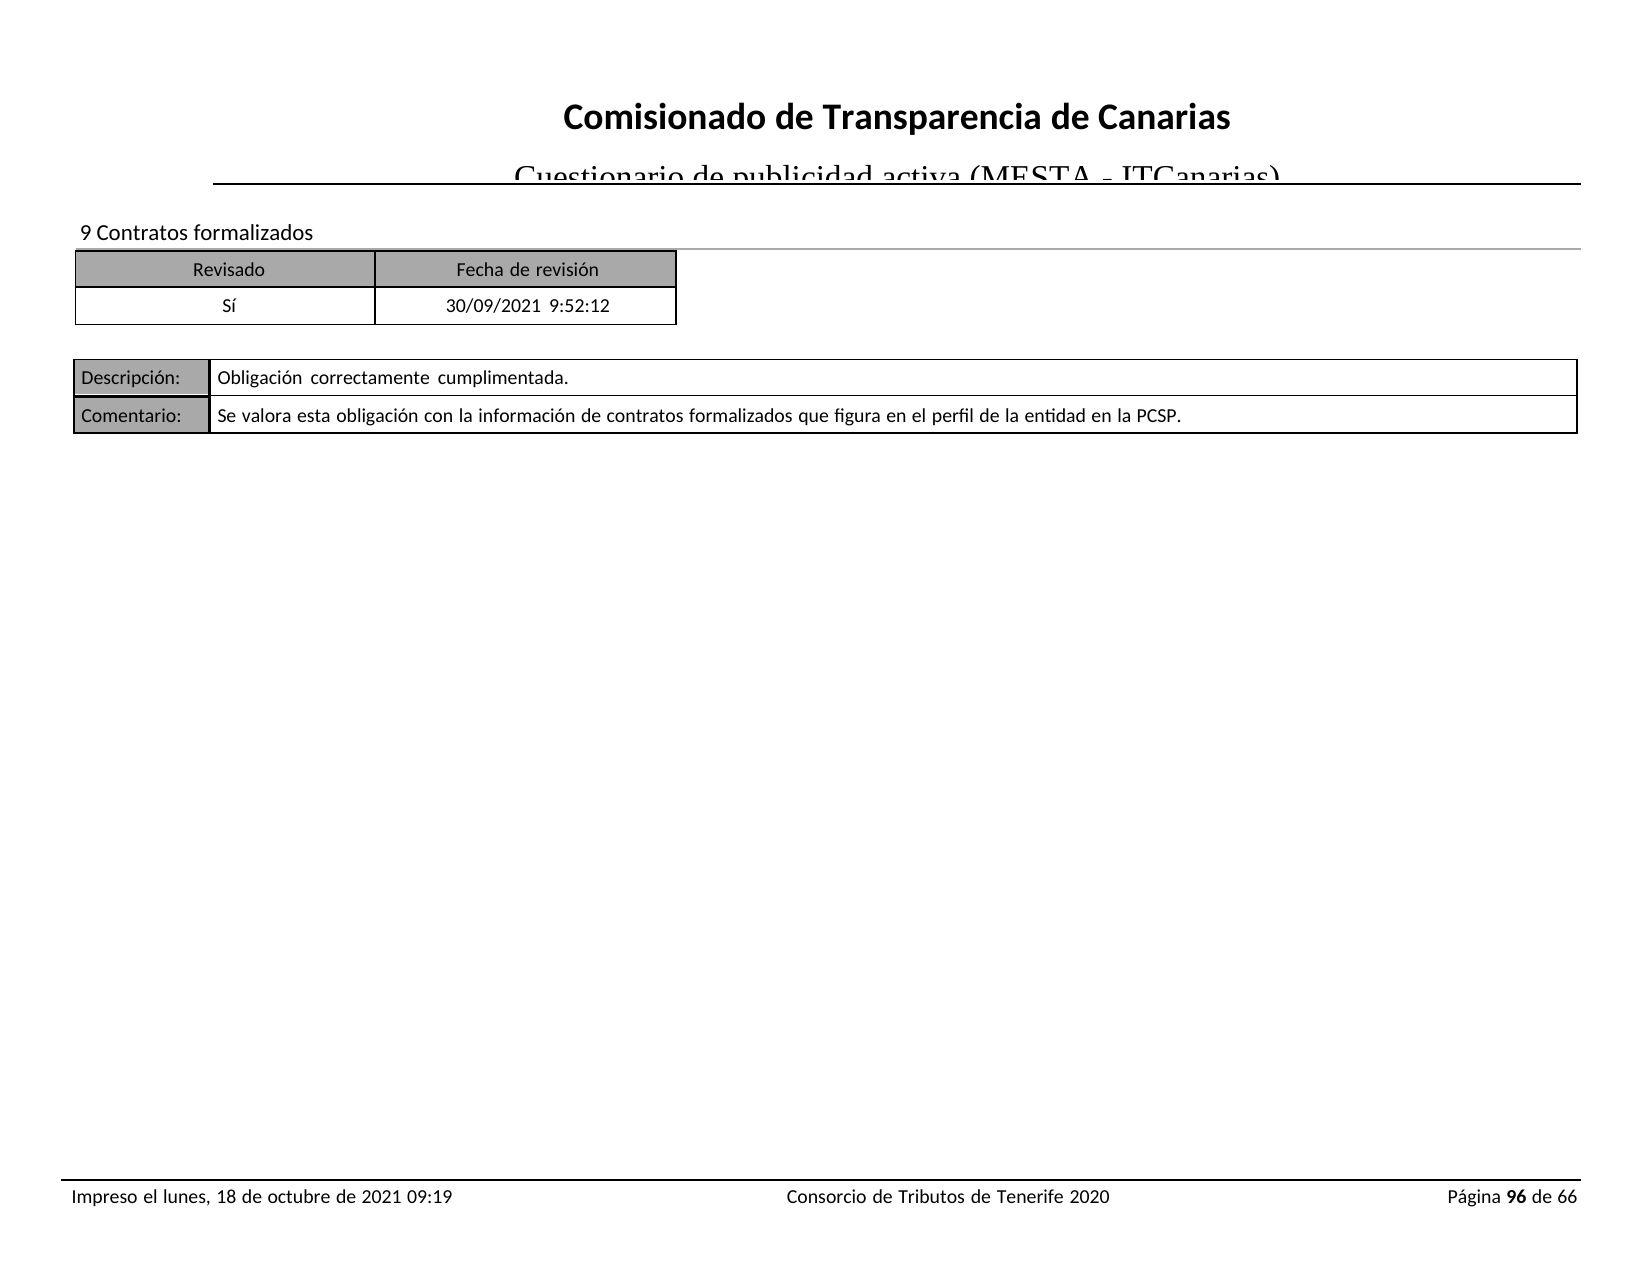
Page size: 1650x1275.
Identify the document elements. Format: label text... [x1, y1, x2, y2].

table_cell Sí [76, 288, 374, 323]
table_cell Se valora esta obligación con la información de contratos formalizados que figura en el perfil de la entidad en la PCSP. [211, 396, 1576, 432]
table_header Revisado [76, 252, 374, 286]
table_header Descripción: [75, 360, 208, 394]
table_header Obligación correctamente cumplimentada. [211, 360, 1576, 394]
table_cell 30/09/2021 9:52:12 [376, 288, 675, 323]
table_cell Comentario: [75, 398, 208, 432]
table_header Fecha de revisión [376, 252, 675, 286]
